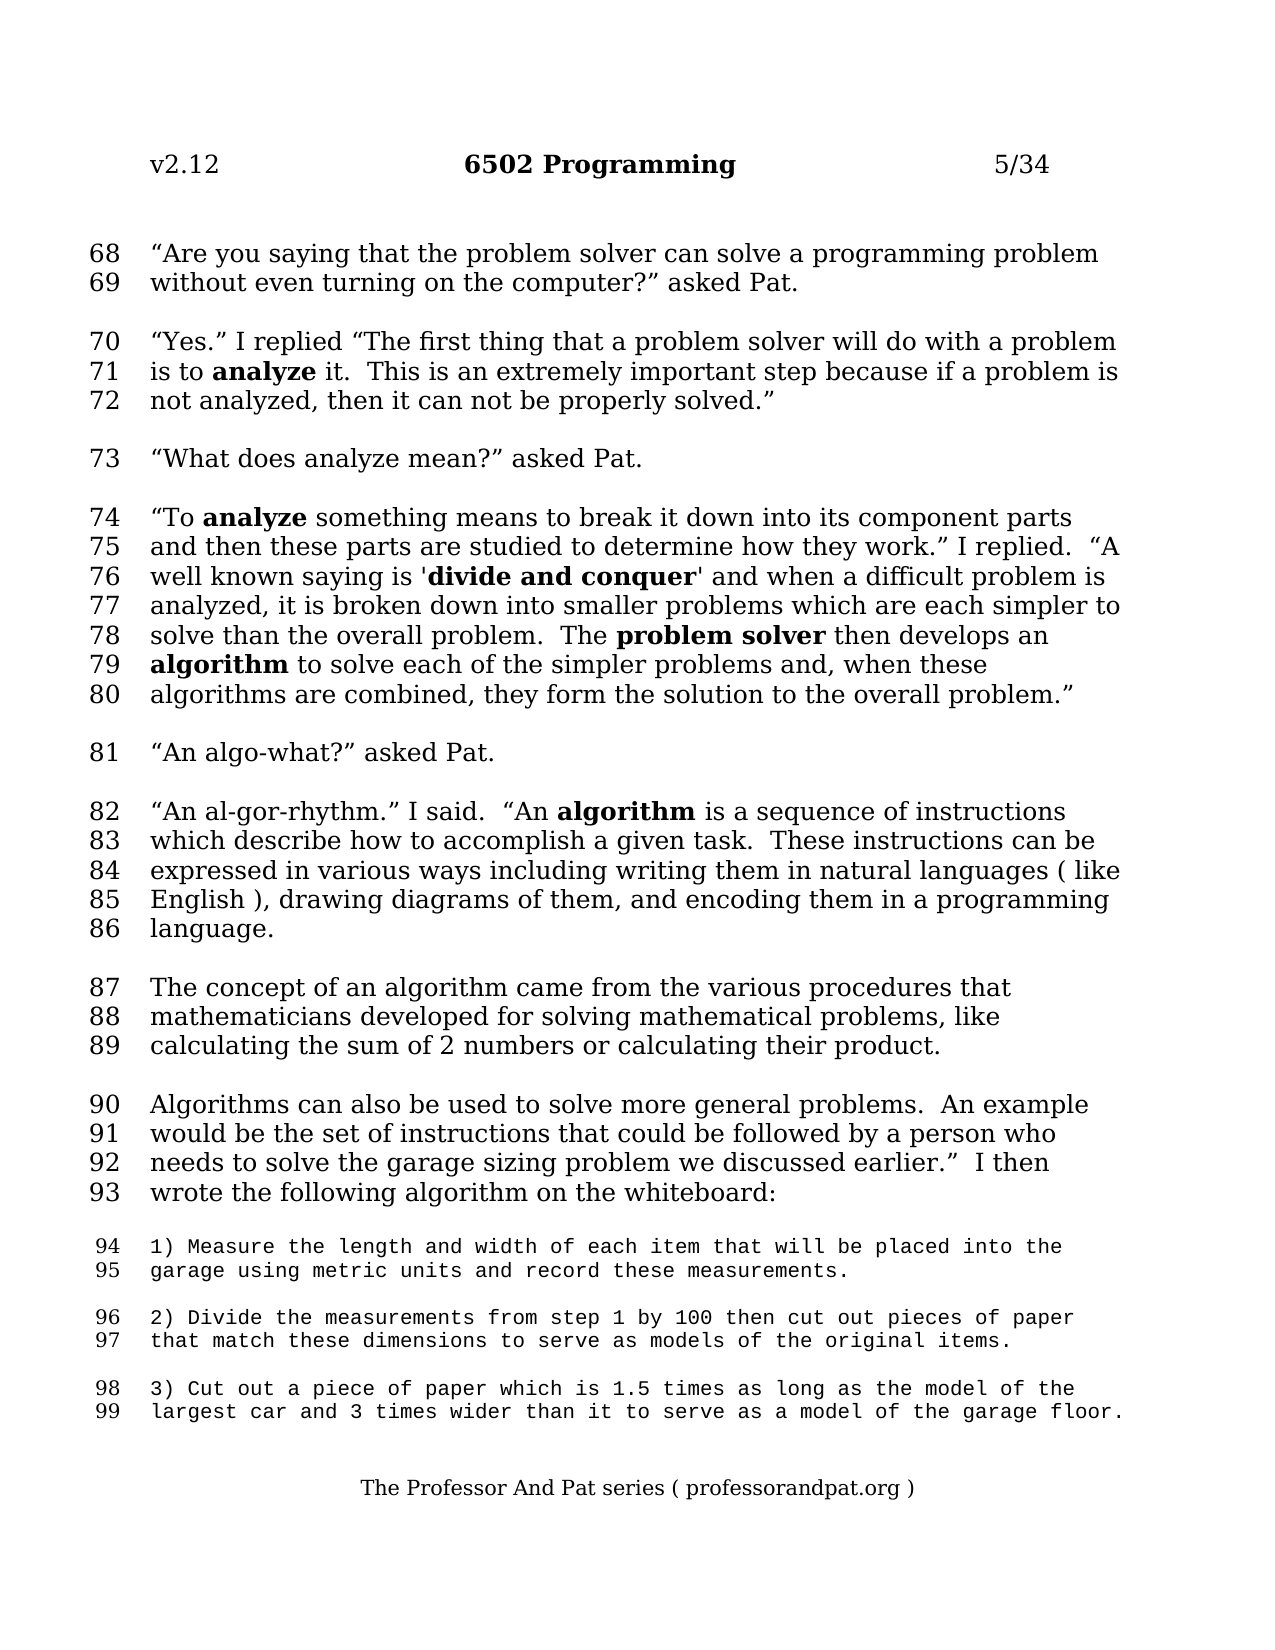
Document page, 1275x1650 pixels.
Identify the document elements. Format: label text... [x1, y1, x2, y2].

text 3) Cut out a piece of paper which is 1.5 times as long as the model of the largest car and 3 times wider than it to serve as a model of the garage floor. [150, 1378, 1125, 1425]
text “To analyze something means to break it down into its component parts and then these parts are studied to determine how they work.” I replied. “A well known saying is 'divide and conquer' and when a difficult problem is analyzed, it is broken down into smaller problems which are each simpler to solve than the overall problem. The problem solver then develops an algorithm to solve each of the simpler problems and, when these algorithms are combined, they form the solution to the overall problem.” [150, 503, 1125, 709]
text “Are you saying that the problem solver can solve a programming problem without even turning on the computer?” asked Pat. [150, 239, 1125, 298]
text The concept of an algorithm came from the various procedures that mathematicians developed for solving mathematical problems, like calculating the sum of 2 numbers or calculating their product. [150, 973, 1125, 1061]
text Algorithms can also be used to solve more general problems. An example would be the set of instructions that could be followed by a person who needs to solve the garage sizing problem we discussed earlier.” I then wrote the following algorithm on the whiteboard: [150, 1090, 1125, 1207]
text “An algo-what?” asked Pat. [150, 738, 1125, 768]
text “What does analyze mean?” asked Pat. [150, 444, 1125, 474]
text “An al-gor-rhythm.” I said. “An algorithm is a sequence of instructions which describe how to accomplish a given task. These instructions can be expressed in various ways including writing them in natural languages ( like English ), drawing diagrams of them, and encoding them in a programming language. [150, 797, 1125, 944]
text “Yes.” I replied “The first thing that a problem solver will do with a problem is to analyze it. This is an extremely important step because if a problem is not analyzed, then it can not be properly solved.” [150, 327, 1125, 415]
text 1) Measure the length and width of each item that will be placed into the garage using metric units and record these measurements. [150, 1236, 1125, 1283]
text 2) Divide the measurements from step 1 by 100 then cut out pieces of paper that match these dimensions to serve as models of the original items. [150, 1307, 1125, 1354]
